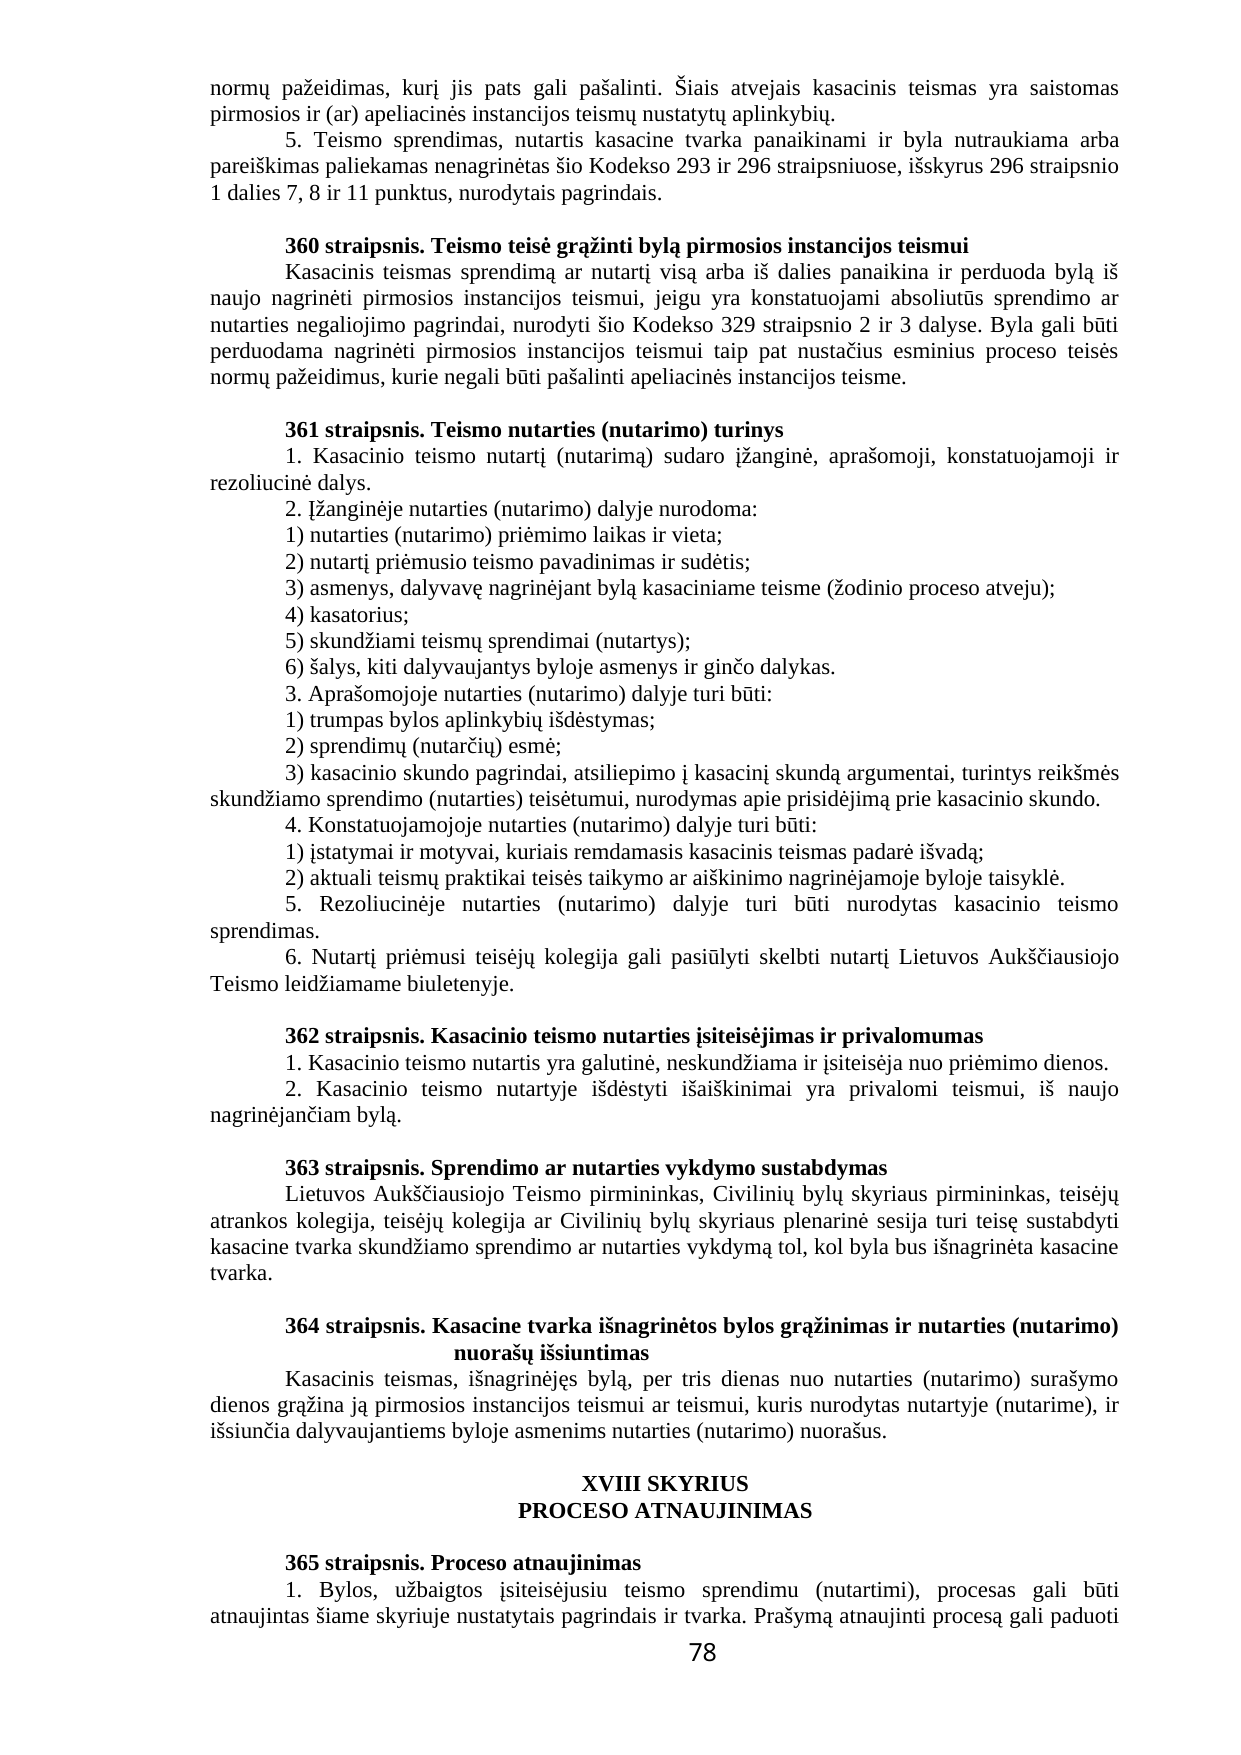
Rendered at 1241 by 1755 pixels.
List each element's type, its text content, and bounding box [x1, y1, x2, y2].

text 2. Kasacinio teismo nutartyje išdėstyti išaiškinimai yra privalomi teismui, iš naujo nagrinėjančiam bylą. [210, 1075, 1120, 1128]
text 365 straipsnis. Proceso atnaujinimas [210, 1549, 1120, 1576]
text 5. Rezoliucinėje nutarties (nutarimo) dalyje turi būti nurodytas kasacinio teismo sprendimas. [210, 891, 1120, 943]
text Kasacinis teismas, išnagrinėjęs bylą, per tris dienas nuo nutarties (nutarimo) surašymo dienos grąžina ją pirmosios instancijos teismui ar teismui, kuris nurodytas nutartyje (nutarime), ir išsiunčia dalyvaujantiems byloje asmenims nutarties (nutarimo) nuorašus. [210, 1365, 1120, 1444]
text 360 straipsnis. Teismo teisė grąžinti bylą pirmosios instancijos teismui [210, 232, 1120, 258]
text 2. Įžanginėje nutarties (nutarimo) dalyje nurodoma: [229, 495, 1120, 522]
text 3. Aprašomojoje nutarties (nutarimo) dalyje turi būti: [210, 680, 1120, 706]
text 361 straipsnis. Teismo nutarties (nutarimo) turinys [210, 416, 1120, 442]
text 1) įstatymai ir motyvai, kuriais remdamasis kasacinis teismas padarė išvadą; [210, 838, 1120, 864]
text 2) nutartį priėmusio teismo pavadinimas ir sudėtis; [210, 548, 1120, 574]
text 363 straipsnis. Sprendimo ar nutarties vykdymo sustabdymas [210, 1154, 1120, 1180]
text 4. Konstatuojamojoje nutarties (nutarimo) dalyje turi būti: [210, 811, 1120, 838]
text 1. Bylos, užbaigtos įsiteisėjusiu teismo sprendimu (nutartimi), procesas gali būti atnaujintas šiame skyriuje nustatytais pagrindais ir tvarka. Prašymą atnaujinti procesą gali paduoti [210, 1576, 1120, 1628]
text 5. Teismo sprendimas, nutartis kasacine tvarka panaikinami ir byla nutraukiama arba pareiškimas paliekamas nenagrinėtas šio Kodekso 293 ir 296 straipsniuose, išskyrus 296 straipsnio 1 dalies 7, 8 ir 11 punktus, nurodytais pagrindais. [210, 126, 1120, 205]
text normų pažeidimas, kurį jis pats gali pašalinti. Šiais atvejais kasacinis teismas yra saistomas pirmosios ir (ar) apeliacinės instancijos teismų nustatytų aplinkybių. [210, 73, 1120, 126]
text 1. Kasacinio teismo nutartį (nutarimą) sudaro įžanginė, aprašomoji, konstatuojamoji ir rezoliucinė dalys. [210, 442, 1120, 495]
subtitle XVIII SKYRIUS [210, 1470, 1120, 1497]
text 6) šalys, kiti dalyvaujantys byloje asmenys ir ginčo dalykas. [210, 653, 1120, 680]
text 2) sprendimų (nutarčių) esmė; [210, 732, 1120, 759]
text 1. Kasacinio teismo nutartis yra galutinė, neskundžiama ir įsiteisėja nuo priėmimo dienos. [210, 1049, 1120, 1075]
text 5) skundžiami teismų sprendimai (nutartys); [210, 627, 1120, 653]
subtitle PROCESO ATNAUJINIMAS [210, 1497, 1120, 1523]
text Lietuvos Aukščiausiojo Teismo pirmininkas, Civilinių bylų skyriaus pirmininkas, teisėjų atrankos kolegija, teisėjų kolegija ar Civilinių bylų skyriaus plenarinė sesija turi teisę sustabdyti kasacine tvarka skundžiamo sprendimo ar nutarties vykdymą tol, kol byla bus išnagrinėta kasacine tvarka. [210, 1180, 1120, 1286]
text 3) kasacinio skundo pagrindai, atsiliepimo į kasacinį skundą argumentai, turintys reikšmės skundžiamo sprendimo (nutarties) teisėtumui, nurodymas apie prisidėjimą prie kasacinio skundo. [210, 759, 1120, 811]
text 364 straipsnis. Kasacine tvarka išnagrinėtos bylos grąžinimas ir nutarties (nutarimo) nuorašų išsiuntimas [285, 1312, 1120, 1365]
text 3) asmenys, dalyvavę nagrinėjant bylą kasaciniame teisme (žodinio proceso atveju); [210, 574, 1120, 601]
text 6. Nutartį priėmusi teisėjų kolegija gali pasiūlyti skelbti nutartį Lietuvos Aukščiausiojo Teismo leidžiamame biuletenyje. [210, 943, 1120, 996]
text 1) trumpas bylos aplinkybių išdėstymas; [210, 706, 1120, 732]
text 4) kasatorius; [210, 601, 1120, 627]
text 362 straipsnis. Kasacinio teismo nutarties įsiteisėjimas ir privalomumas [210, 1022, 1120, 1049]
text 2) aktuali teismų praktikai teisės taikymo ar aiškinimo nagrinėjamoje byloje taisyklė. [210, 864, 1120, 891]
text Kasacinis teismas sprendimą ar nutartį visą arba iš dalies panaikina ir perduoda bylą iš naujo nagrinėti pirmosios instancijos teismui, jeigu yra konstatuojami absoliutūs sprendimo ar nutarties negaliojimo pagrindai, nurodyti šio Kodekso 329 straipsnio 2 ir 3 dalyse. Byla gali būti perduodama nagrinėti pirmosios instancijos teismui taip pat nustačius esminius proceso teisės normų pažeidimus, kurie negali būti pašalinti apeliacinės instancijos teisme. [210, 258, 1120, 390]
text 1) nutarties (nutarimo) priėmimo laikas ir vieta; [210, 522, 1120, 548]
